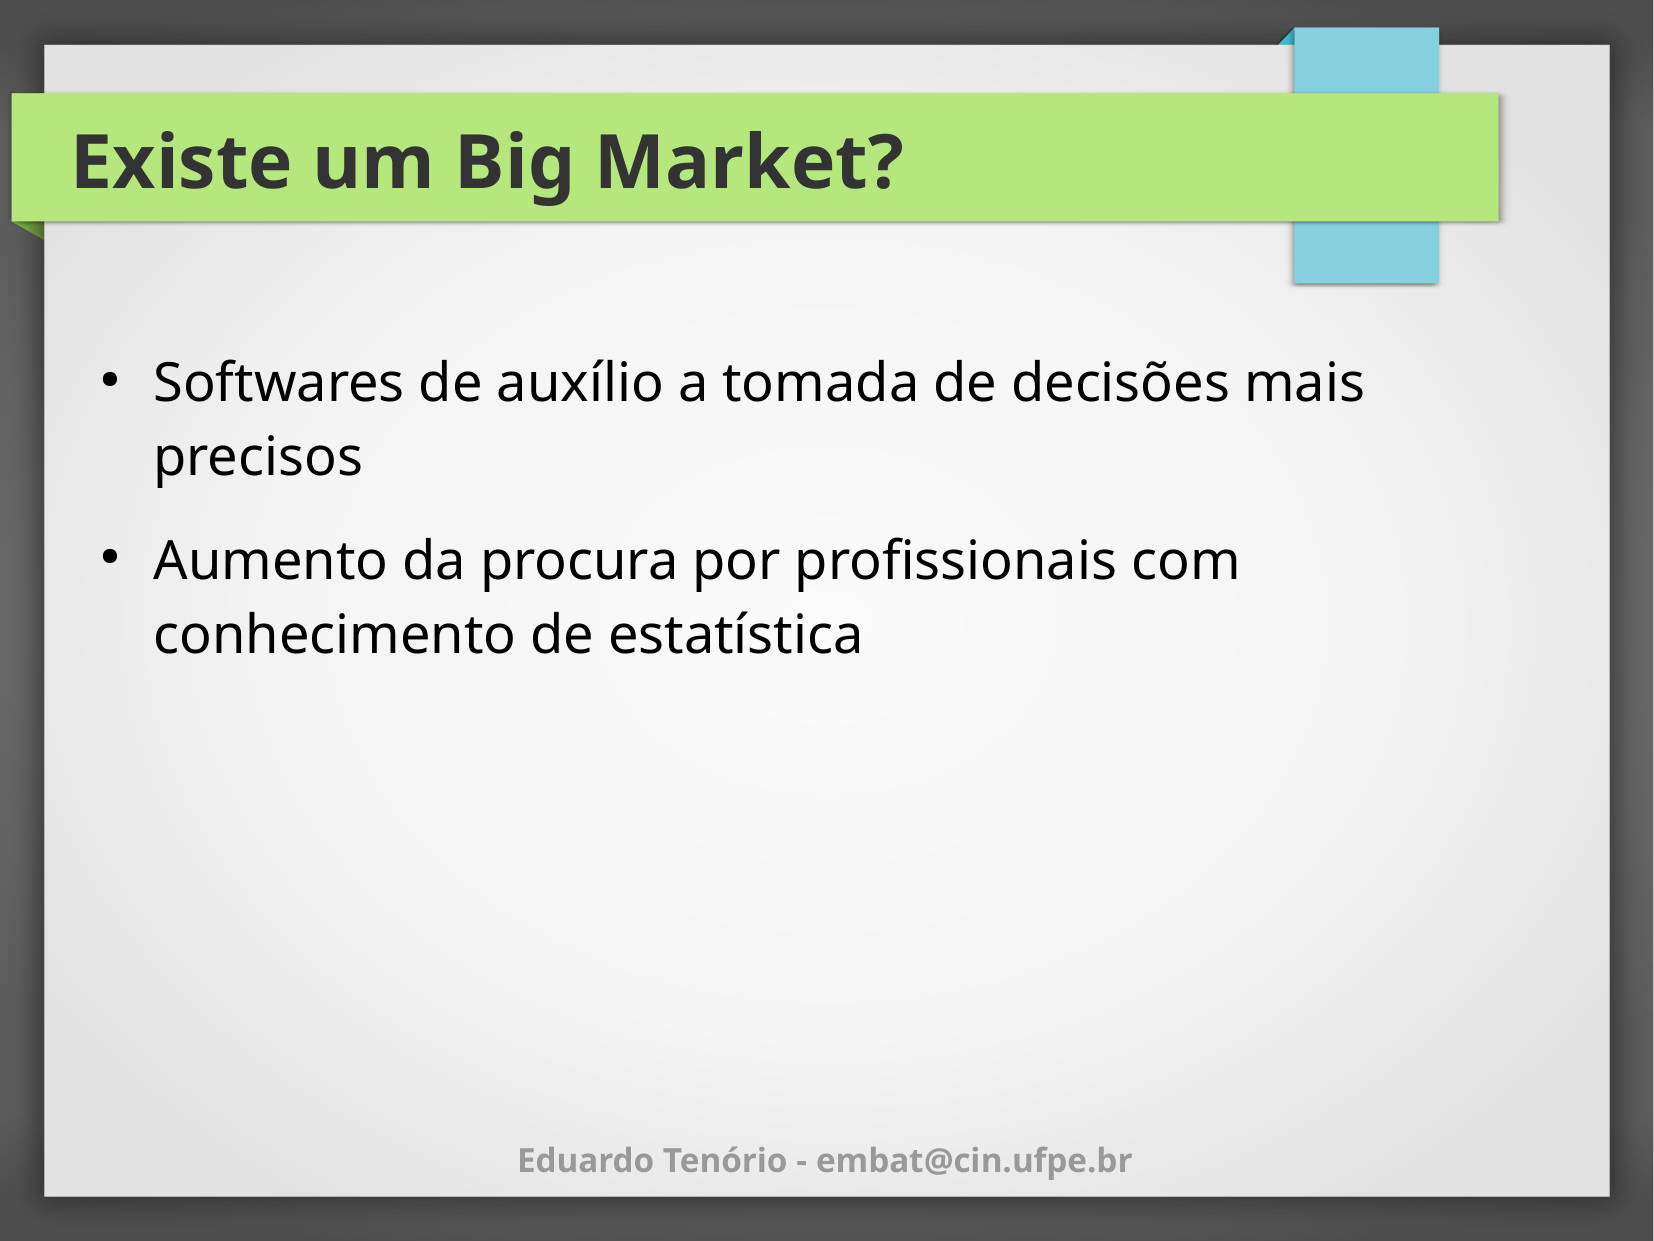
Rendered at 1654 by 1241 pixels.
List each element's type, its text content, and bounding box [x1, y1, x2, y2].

picture [0, 0, 1654, 1241]
title Existe um Big Market? [70, 97, 1229, 221]
text_box Eduardo Tenório - embat@cin.ufpe.br [45, 1130, 1606, 1201]
list Softwares de auxílio a tomada de decisões mais precisos Aumento da procura por profissionais com conhecimento de estatística [82, 343, 1538, 1063]
